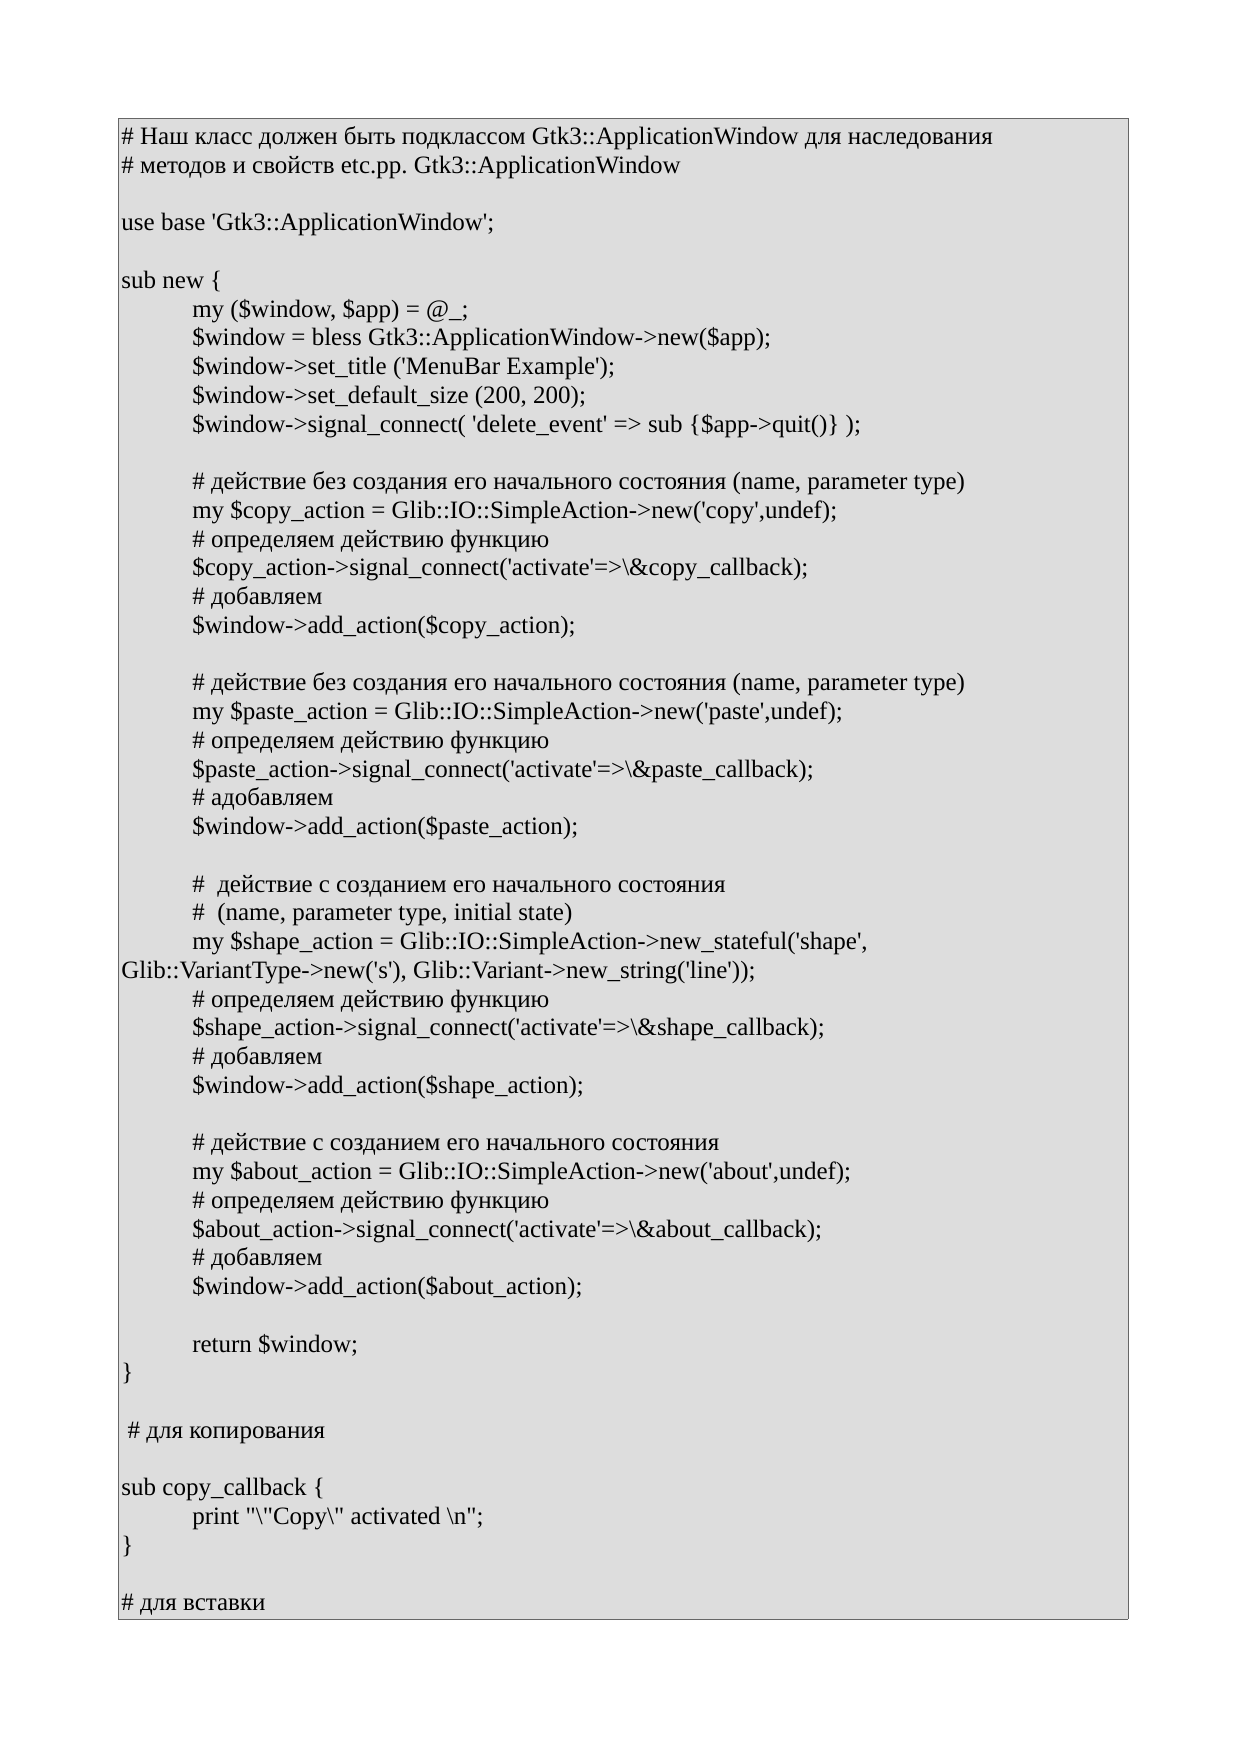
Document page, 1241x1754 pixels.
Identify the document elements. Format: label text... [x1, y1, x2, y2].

text $window->set_title ('MenuBar Example'); [119, 348, 1128, 377]
text my $about_action = Glib::IO::SimpleAction->new('about',undef); [119, 1153, 1128, 1182]
text $window->set_default_size (200, 200); [119, 377, 1128, 406]
text $paste_action->signal_connect('activate'=>\&paste_callback); [119, 751, 1128, 779]
text return $window; [119, 1326, 1128, 1354]
text $window->add_action($copy_action); [119, 607, 1128, 636]
text my $shape_action = Glib::IO::SimpleAction->new_stateful('shape', Glib::VariantType‑>new('s'), Glib::Variant->new_string('line')); [119, 923, 1128, 981]
text $window->add_action($about_action); [119, 1268, 1128, 1297]
text my $paste_action = Glib::IO::SimpleAction->new('paste',undef); [119, 693, 1128, 722]
text } [119, 1527, 1128, 1556]
text # действие с созданием его начального состояния [119, 1124, 1128, 1153]
text # определяем действию функцию [119, 722, 1128, 751]
text use base 'Gtk3::ApplicationWindow'; [119, 204, 1128, 233]
text # aдобавляем [119, 779, 1128, 808]
text # (name, parameter type, initial state) [119, 894, 1128, 923]
text # добавляем [119, 578, 1128, 607]
text # методов и свойств etc.pp. Gtk3::ApplicationWindow [119, 147, 1128, 176]
text my ($window, $app) = @_; [119, 291, 1128, 319]
text $copy_action->signal_connect('activate'=>\&copy_callback); [119, 549, 1128, 578]
text sub copy_callback { [119, 1469, 1128, 1498]
text $about_action->signal_connect('activate'=>\&about_callback); [119, 1211, 1128, 1239]
text # добавляем [119, 1038, 1128, 1067]
text # определяем действию функцию [119, 1182, 1128, 1211]
text # действие с созданием его начального состояния [119, 866, 1128, 894]
text $shape_action->signal_connect('activate'=>\&shape_callback); [119, 1009, 1128, 1038]
text my $copy_action = Glib::IO::SimpleAction->new('copy',undef); [119, 492, 1128, 521]
text sub new { [119, 262, 1128, 291]
text # определяем действию функцию [119, 521, 1128, 549]
text $window->add_action($paste_action); [119, 808, 1128, 837]
text $window->signal_connect( 'delete_event' => sub {$app->quit()} ); [119, 406, 1128, 434]
text # определяем действию функцию [119, 981, 1128, 1009]
text # добавляем [119, 1239, 1128, 1268]
text $window->add_action($shape_action); [119, 1067, 1128, 1096]
text $window = bless Gtk3::ApplicationWindow->new($app); [119, 319, 1128, 348]
text print "\"Copy\" activated \n"; [119, 1498, 1128, 1527]
text } [119, 1354, 1128, 1383]
text # Наш класс должен быть подклассом Gtk3::ApplicationWindow для наследования [119, 119, 1128, 147]
text # действие без создания его начального состояния (name, parameter type) [119, 664, 1128, 693]
text # для копирования [119, 1412, 1128, 1441]
text # действие без создания его начального состояния (name, parameter type) [119, 463, 1128, 492]
text # для вставки [119, 1584, 1128, 1619]
